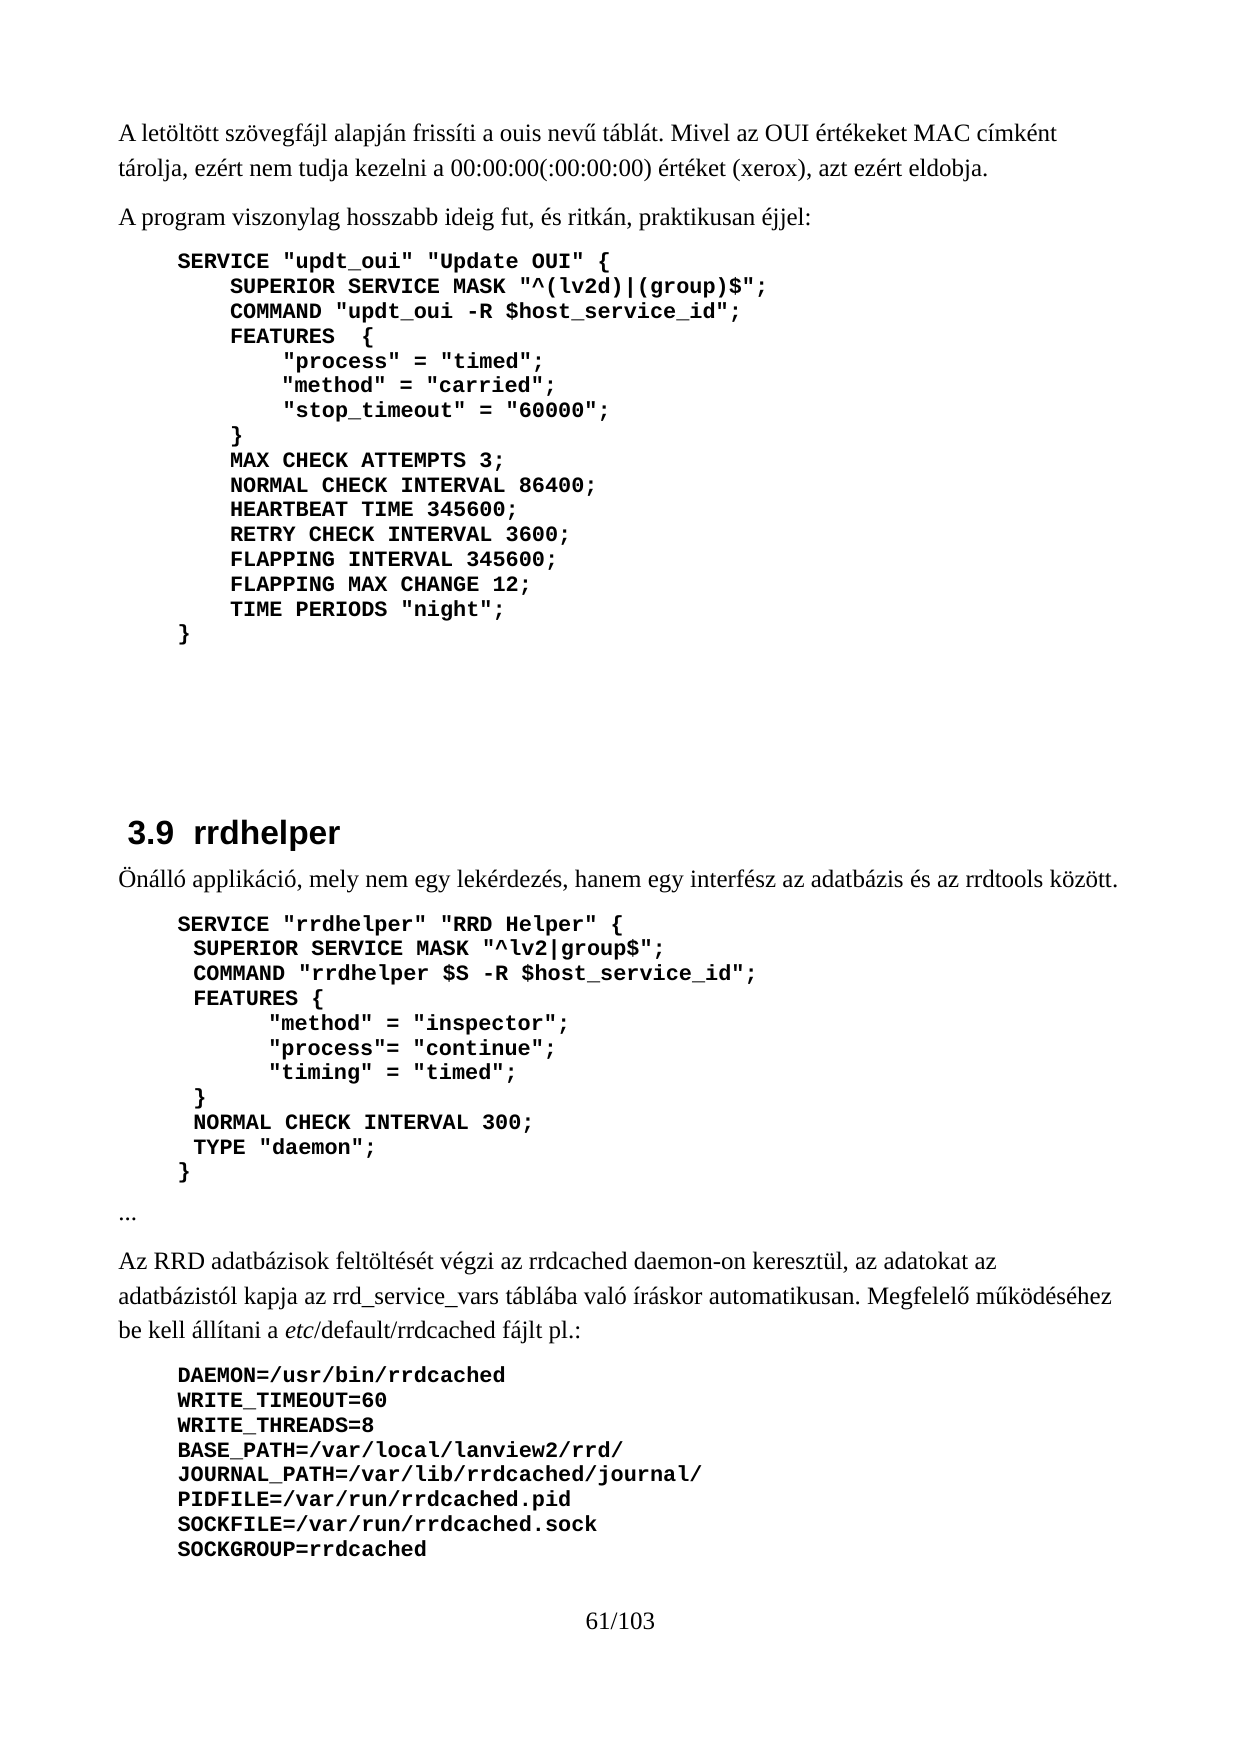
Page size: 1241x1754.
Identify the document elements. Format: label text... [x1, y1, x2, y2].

text A program viszonylag hosszabb ideig fut, és ritkán, praktikusan éjjel: [118, 202, 1122, 230]
text SERVICE "rrdhelper" "RRD Helper" { SUPERIOR SERVICE MASK "^lv2|group$"; COMMAND "rrdhelper $S -R $host_service_id"; FEATURES { "method" = "inspector"; "process"= "continue"; "timing" = "timed"; } NORMAL CHECK INTERVAL 300; TYPE "daemon"; } [177, 913, 1122, 1186]
text } [177, 424, 1122, 449]
text RETRY CHECK INTERVAL 3600; [177, 523, 1122, 548]
text Az RRD adatbázisok feltöltését végzi az rrdcached daemon-on keresztül, az adatokat az adatbázistól kapja az rrd_service_vars táblába való íráskor automatikusan. Megfelelő működéséhez be kell állítani a etc/default/rrdcached fájlt pl.: [118, 1246, 1122, 1344]
text COMMAND "updt_oui -R $host_service_id"; [177, 300, 1122, 325]
text SERVICE "updt_oui" "Update OUI" { [177, 251, 1122, 276]
text FEATURES { [177, 325, 1122, 350]
text "process" = "timed"; [177, 350, 1122, 375]
text } [177, 623, 1122, 647]
text Önálló applikáció, mely nem egy lekérdezés, hanem egy interfész az adatbázis és az rrdtools között. [118, 864, 1122, 892]
text FLAPPING INTERVAL 345600; [177, 548, 1122, 573]
text "stop_timeout" = "60000"; [177, 399, 1122, 424]
text "method" = "carried"; [177, 375, 1122, 399]
text SUPERIOR SERVICE MASK "^(lv2d)|(group)$"; [177, 276, 1122, 300]
text MAX CHECK ATTEMPTS 3; [177, 449, 1122, 474]
text TIME PERIODS "night"; [177, 598, 1122, 623]
text ... [118, 1197, 1122, 1226]
text A letöltött szövegfájl alapján frissíti a ouis nevű táblát. Mivel az OUI értékeket MAC címként tárolja, ezért nem tudja kezelni a 00:00:00(:00:00:00) értéket (xerox), azt ezért eldobja. [118, 118, 1122, 181]
subtitle rrdhelper [118, 813, 1122, 851]
text NORMAL CHECK INTERVAL 86400; [177, 474, 1122, 499]
text FLAPPING MAX CHANGE 12; [177, 573, 1122, 598]
text DAEMON=/usr/bin/rrdcached WRITE_TIMEOUT=60 WRITE_THREADS=8 BASE_PATH=/var/local/lanview2/rrd/ JOURNAL_PATH=/var/lib/rrdcached/journal/ PIDFILE=/var/run/rrdcached.pid SOCKFILE=/var/run/rrdcached.sock SOCKGROUP=rrdcached [177, 1364, 1122, 1563]
text HEARTBEAT TIME 345600; [177, 499, 1122, 523]
